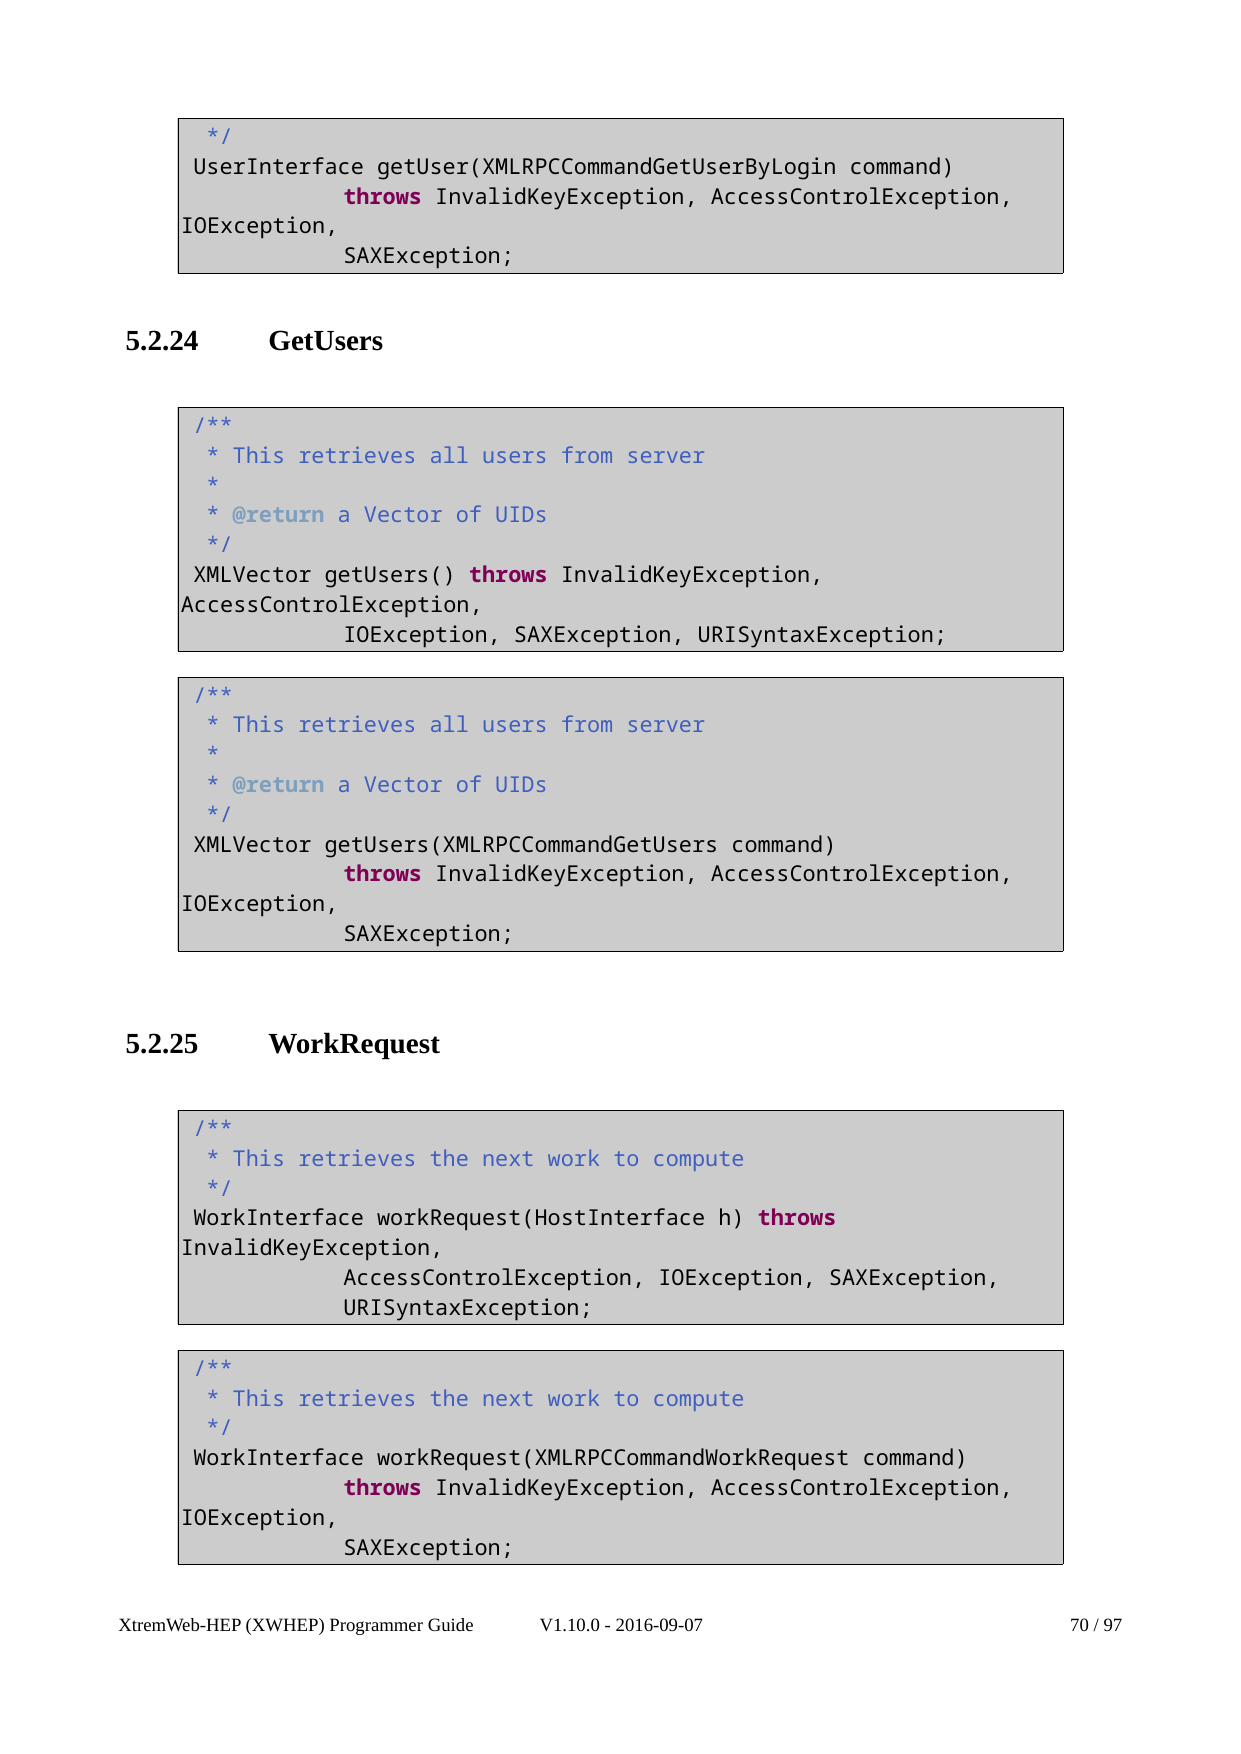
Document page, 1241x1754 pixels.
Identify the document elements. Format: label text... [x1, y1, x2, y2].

text XMLVector getUsers(XMLRPCCommandGetUsers command) [179, 826, 1063, 855]
text */ [179, 526, 1063, 556]
text * This retrieves the next work to compute [179, 1140, 1063, 1169]
text AccessControlException, IOException, SAXException, [179, 1259, 1063, 1289]
text WorkInterface workRequest(HostInterface h) throws InvalidKeyException, [179, 1199, 1063, 1259]
text * [179, 736, 1063, 766]
text WorkInterface workRequest(XMLRPCCommandWorkRequest command) [179, 1439, 1063, 1469]
text SAXException; [179, 1528, 1063, 1564]
text throws InvalidKeyException, AccessControlException, IOException, [179, 855, 1063, 915]
text * This retrieves all users from server [179, 437, 1063, 467]
text URISyntaxException; [179, 1289, 1063, 1324]
text */ [179, 1409, 1063, 1439]
text * @return a Vector of UIDs [179, 766, 1063, 796]
text /** [179, 408, 1063, 437]
text /** [179, 1111, 1063, 1140]
text * This retrieves the next work to compute [179, 1379, 1063, 1409]
text SAXException; [179, 915, 1063, 951]
text XMLVector getUsers() throws InvalidKeyException, AccessControlException, [179, 556, 1063, 616]
text throws InvalidKeyException, AccessControlException, IOException, [179, 178, 1063, 237]
text */ [179, 119, 1063, 148]
text /** [179, 678, 1063, 706]
text IOException, SAXException, URISyntaxException; [179, 616, 1063, 651]
text /** [179, 1351, 1063, 1379]
text * This retrieves all users from server [179, 706, 1063, 736]
text * [179, 467, 1063, 496]
text */ [179, 1169, 1063, 1199]
text SAXException; [179, 237, 1063, 273]
text */ [179, 796, 1063, 826]
subtitle WorkRequest [118, 1026, 1122, 1060]
text * @return a Vector of UIDs [179, 496, 1063, 526]
text throws InvalidKeyException, AccessControlException, IOException, [179, 1469, 1063, 1528]
text UserInterface getUser(XMLRPCCommandGetUserByLogin command) [179, 148, 1063, 178]
subtitle GetUsers [118, 323, 1122, 357]
